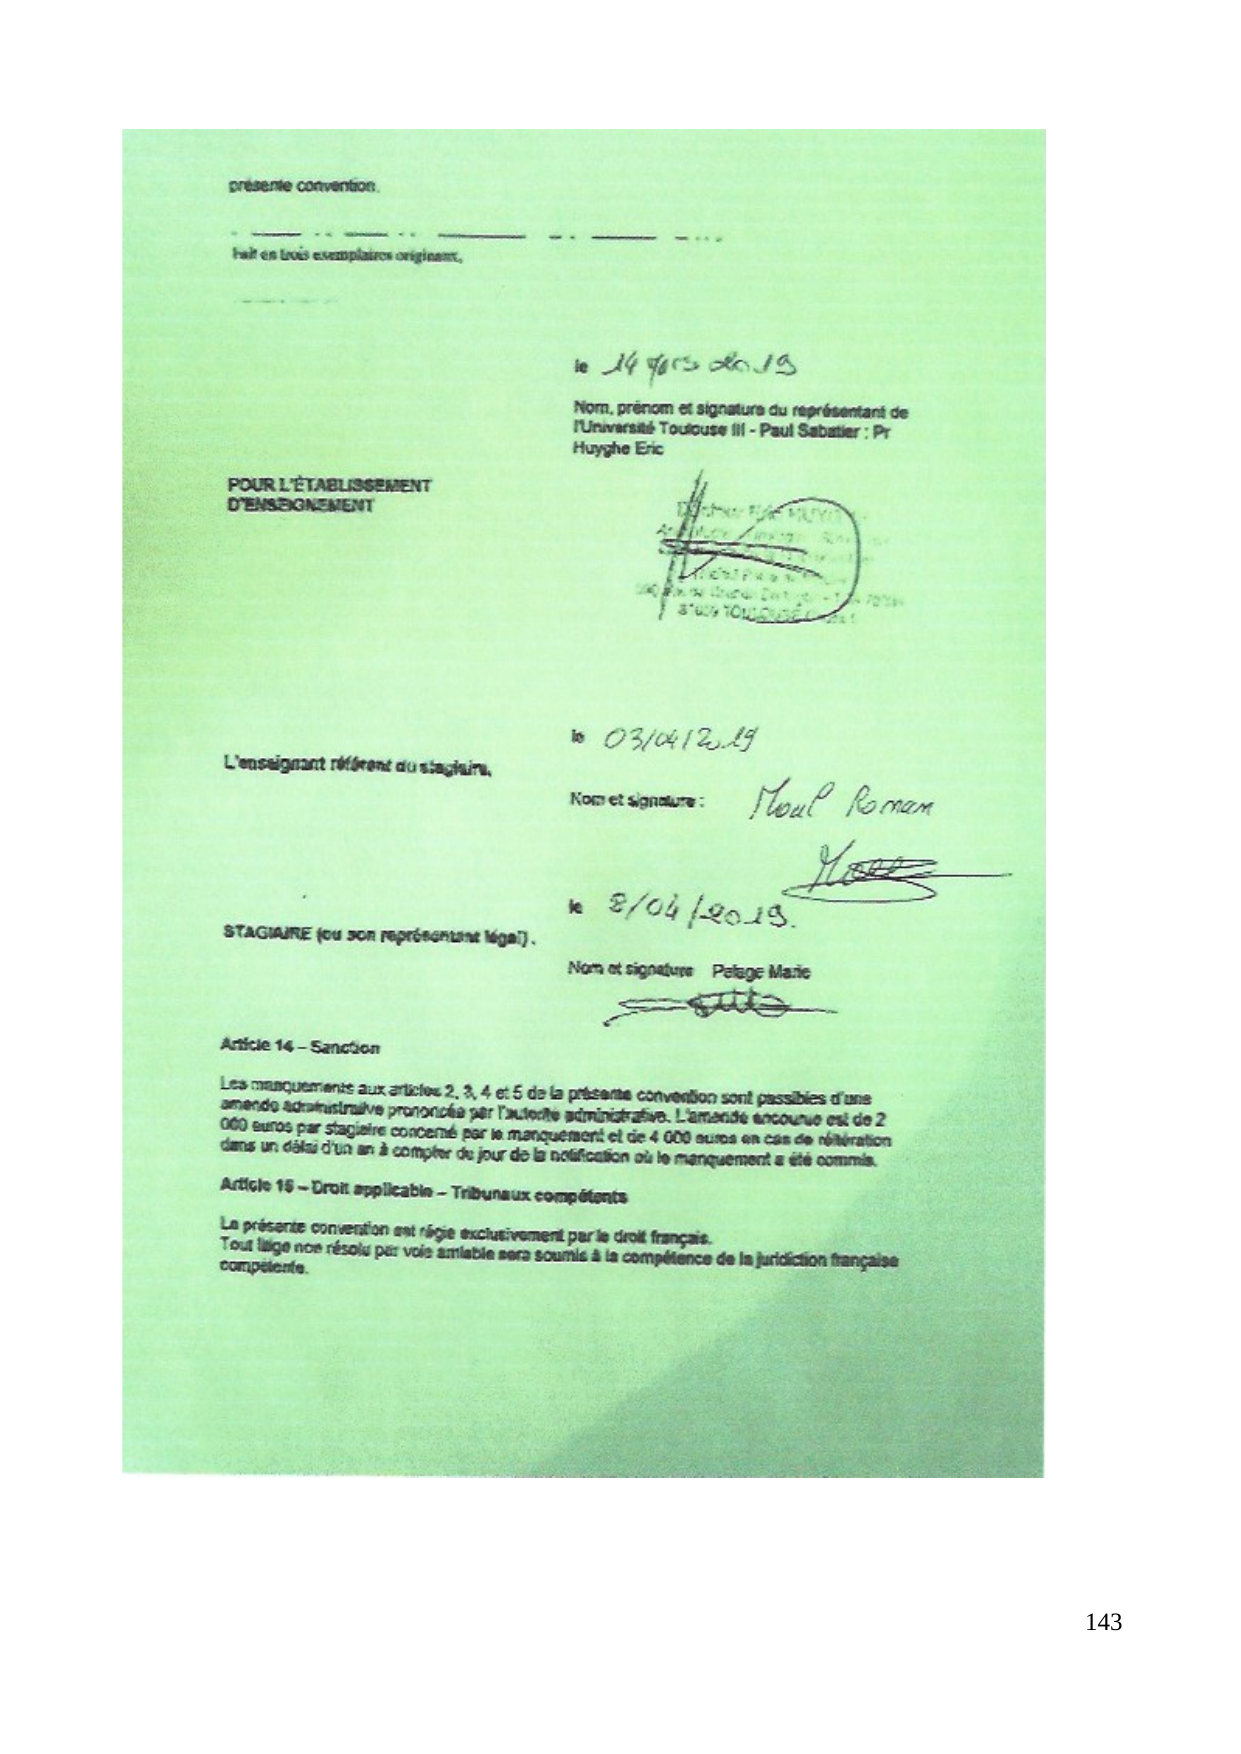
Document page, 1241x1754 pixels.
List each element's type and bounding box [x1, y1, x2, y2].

picture [122, 129, 1046, 1478]
